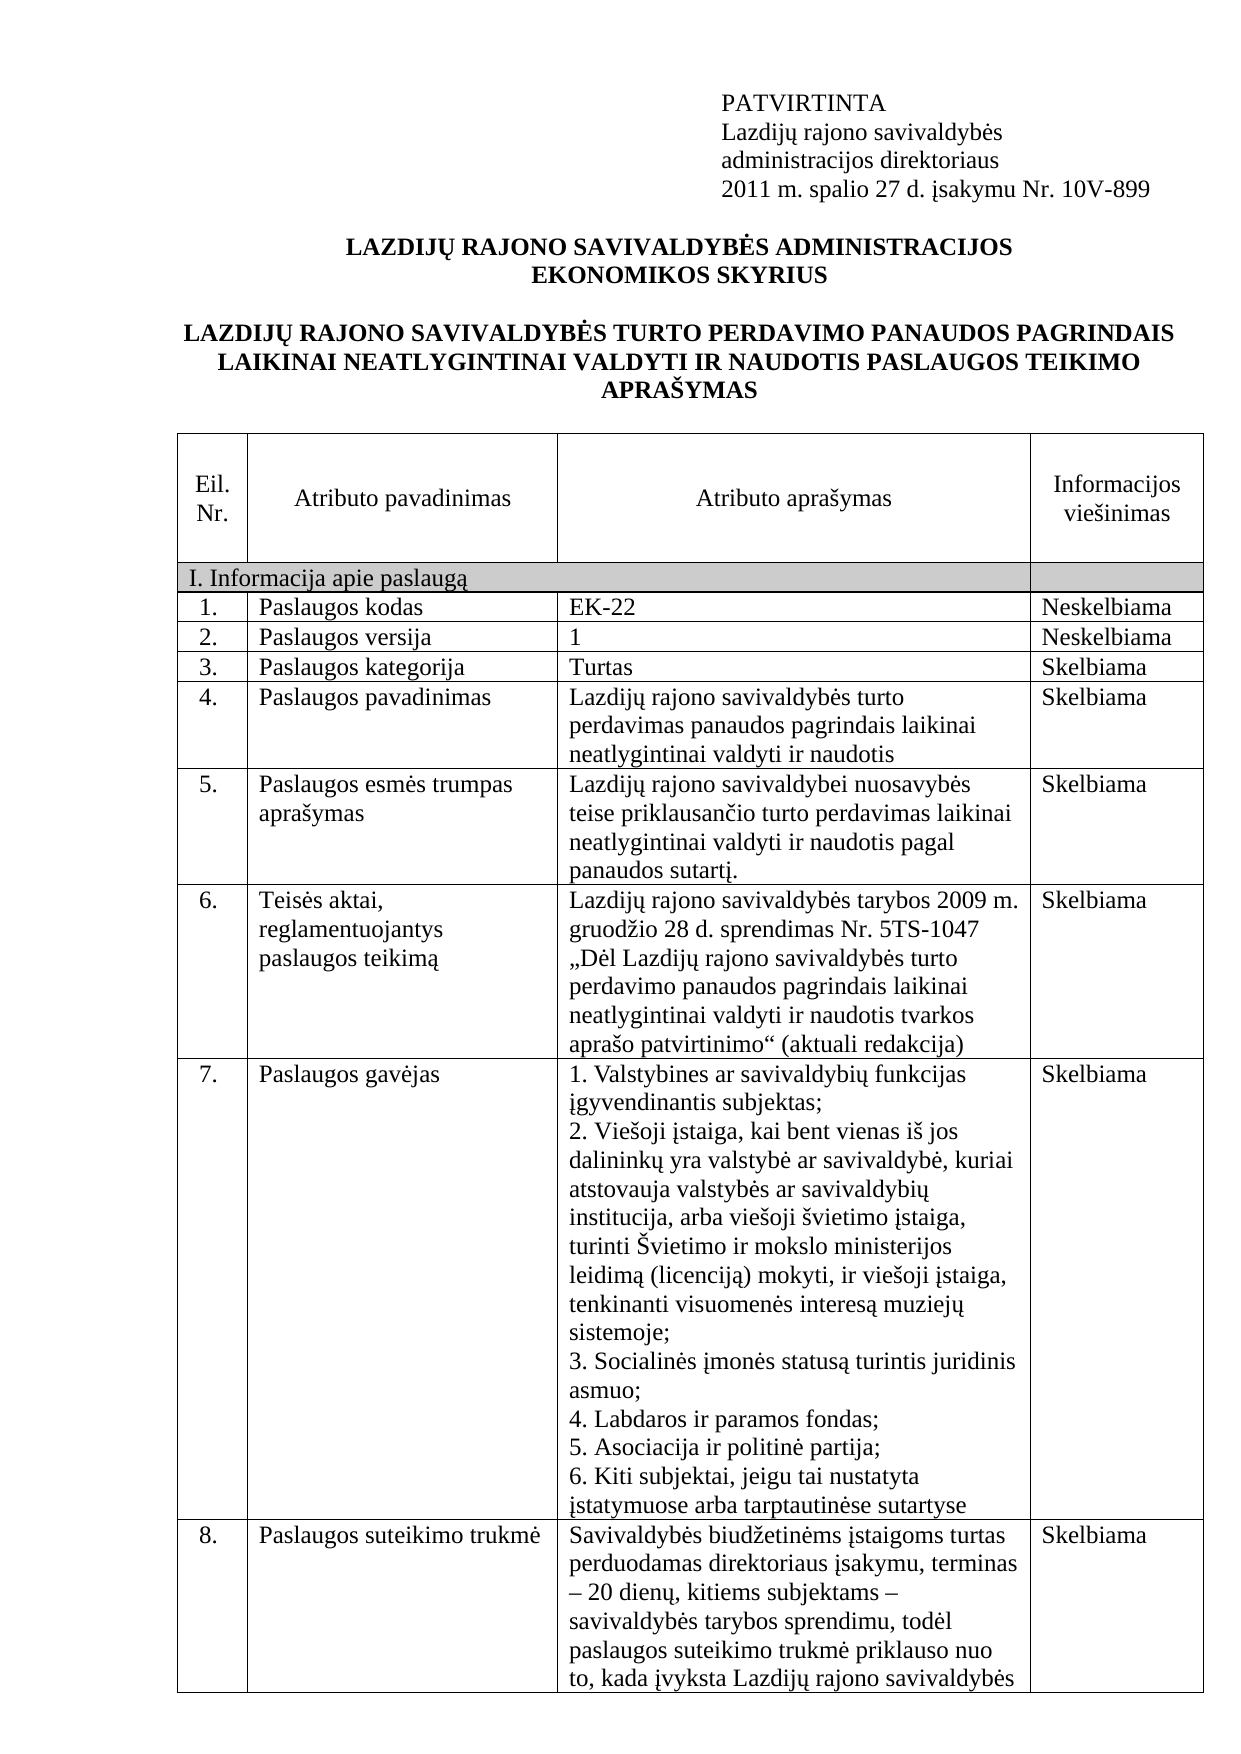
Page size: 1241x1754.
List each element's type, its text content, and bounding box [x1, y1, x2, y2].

text LAZDIJŲ RAJONO SAVIVALDYBĖS TURTO PERDAVIMO PANAUDOS PAGRINDAIS LAIKINAI NEATLYGINTINAI VALDYTI IR NAUDOTIS PASLAUGOS TEIKIMO APRAŠYMAS [177, 318, 1181, 404]
table_cell 4. [178, 682, 247, 768]
table_cell 1 [558, 622, 1030, 651]
table_cell 7. [178, 1059, 247, 1519]
table_cell Teisės aktai, reglamentuojantys paslaugos teikimą [248, 885, 557, 1058]
table_cell [1031, 563, 1203, 591]
table_cell Lazdijų rajono savivaldybei nuosavybės teise priklausančio turto perdavimas laikinai neatlygintinai valdyti ir naudotis pagal panaudos sutartį. [558, 769, 1030, 884]
text Lazdijų rajono savivaldybės [177, 117, 1181, 145]
table_cell Paslaugos pavadinimas [248, 682, 557, 768]
table_cell Lazdijų rajono savivaldybės tarybos 2009 m. gruodžio 28 d. sprendimas Nr. 5TS-1047 „Dėl Lazdijų rajono savivaldybės turto perdavimo panaudos pagrindais laikinai neatlygintinai valdyti ir naudotis tvarkos aprašo patvirtinimo“ (aktuali redakcija) [558, 885, 1030, 1058]
text LAZDIJŲ RAJONO SAVIVALDYBĖS ADMINISTRACIJOS [177, 232, 1181, 260]
table_header Atributo aprašymas [558, 434, 1030, 562]
text EKONOMIKOS SKYRIUS [177, 260, 1181, 289]
table_cell Paslaugos gavėjas [248, 1059, 557, 1519]
table_cell Paslaugos suteikimo trukmė [248, 1520, 557, 1692]
table_cell Lazdijų rajono savivaldybės turto perdavimas panaudos pagrindais laikinai neatlygintinai valdyti ir naudotis [558, 682, 1030, 768]
table_cell Neskelbiama [1031, 593, 1203, 621]
table_cell 3. [178, 652, 247, 681]
table_cell 5. [178, 769, 247, 884]
table_cell Paslaugos esmės trumpas aprašymas [248, 769, 557, 884]
table_cell Skelbiama [1031, 1059, 1203, 1519]
table_header Informacijos viešinimas [1031, 434, 1203, 562]
table_cell Neskelbiama [1031, 622, 1203, 651]
table_cell 8. [178, 1520, 247, 1692]
table_cell Skelbiama [1031, 1520, 1203, 1692]
text administracijos direktoriaus [177, 145, 1181, 174]
table_cell Skelbiama [1031, 682, 1203, 768]
text PATVIRTINTA [177, 88, 1181, 117]
text 2011 m. spalio 27 d. įsakymu Nr. 10V-899 [177, 174, 1181, 203]
table_cell 1. [178, 593, 247, 621]
table_cell Savivaldybės biudžetinėms įstaigoms turtas perduodamas direktoriaus įsakymu, terminas – 20 dienų, kitiems subjektams – savivaldybės tarybos sprendimu, todėl paslaugos suteikimo trukmė priklauso nuo to, kada įvyksta Lazdijų rajono savivaldybės [558, 1520, 1030, 1692]
table_cell 1. Valstybines ar savivaldybių funkcijas įgyvendinantis subjektas; 2. Viešoji įstaiga, kai bent vienas iš jos dalininkų yra valstybė ar savivaldybė, kuriai atstovauja valstybės ar savivaldybių institucija, arba viešoji švietimo įstaiga, turinti Švietimo ir mokslo ministerijos leidimą (licenciją) mokyti, ir viešoji įstaiga, tenkinanti visuomenės interesą muziejų sistemoje; 3. Socialinės įmonės statusą turintis juridinis asmuo; 4. Labdaros ir paramos fondas; 5. Asociacija ir politinė partija; 6. Kiti subjektai, jeigu tai nustatyta įstatymuose arba tarptautinėse sutartyse [558, 1059, 1030, 1519]
table_header Eil. Nr. [178, 434, 247, 562]
table_cell Skelbiama [1031, 885, 1203, 1058]
table_cell Skelbiama [1031, 769, 1203, 884]
table_cell EK-22 [558, 593, 1030, 621]
table_cell 6. [178, 885, 247, 1058]
table_cell I. Informacija apie paslaugą [178, 563, 1030, 591]
table_header Atributo pavadinimas [248, 434, 557, 562]
table_cell 2. [178, 622, 247, 651]
table_cell Paslaugos kategorija [248, 652, 557, 681]
table_cell Paslaugos kodas [248, 593, 557, 621]
table_cell Paslaugos versija [248, 622, 557, 651]
table_cell Skelbiama [1031, 652, 1203, 681]
table_cell Turtas [558, 652, 1030, 681]
